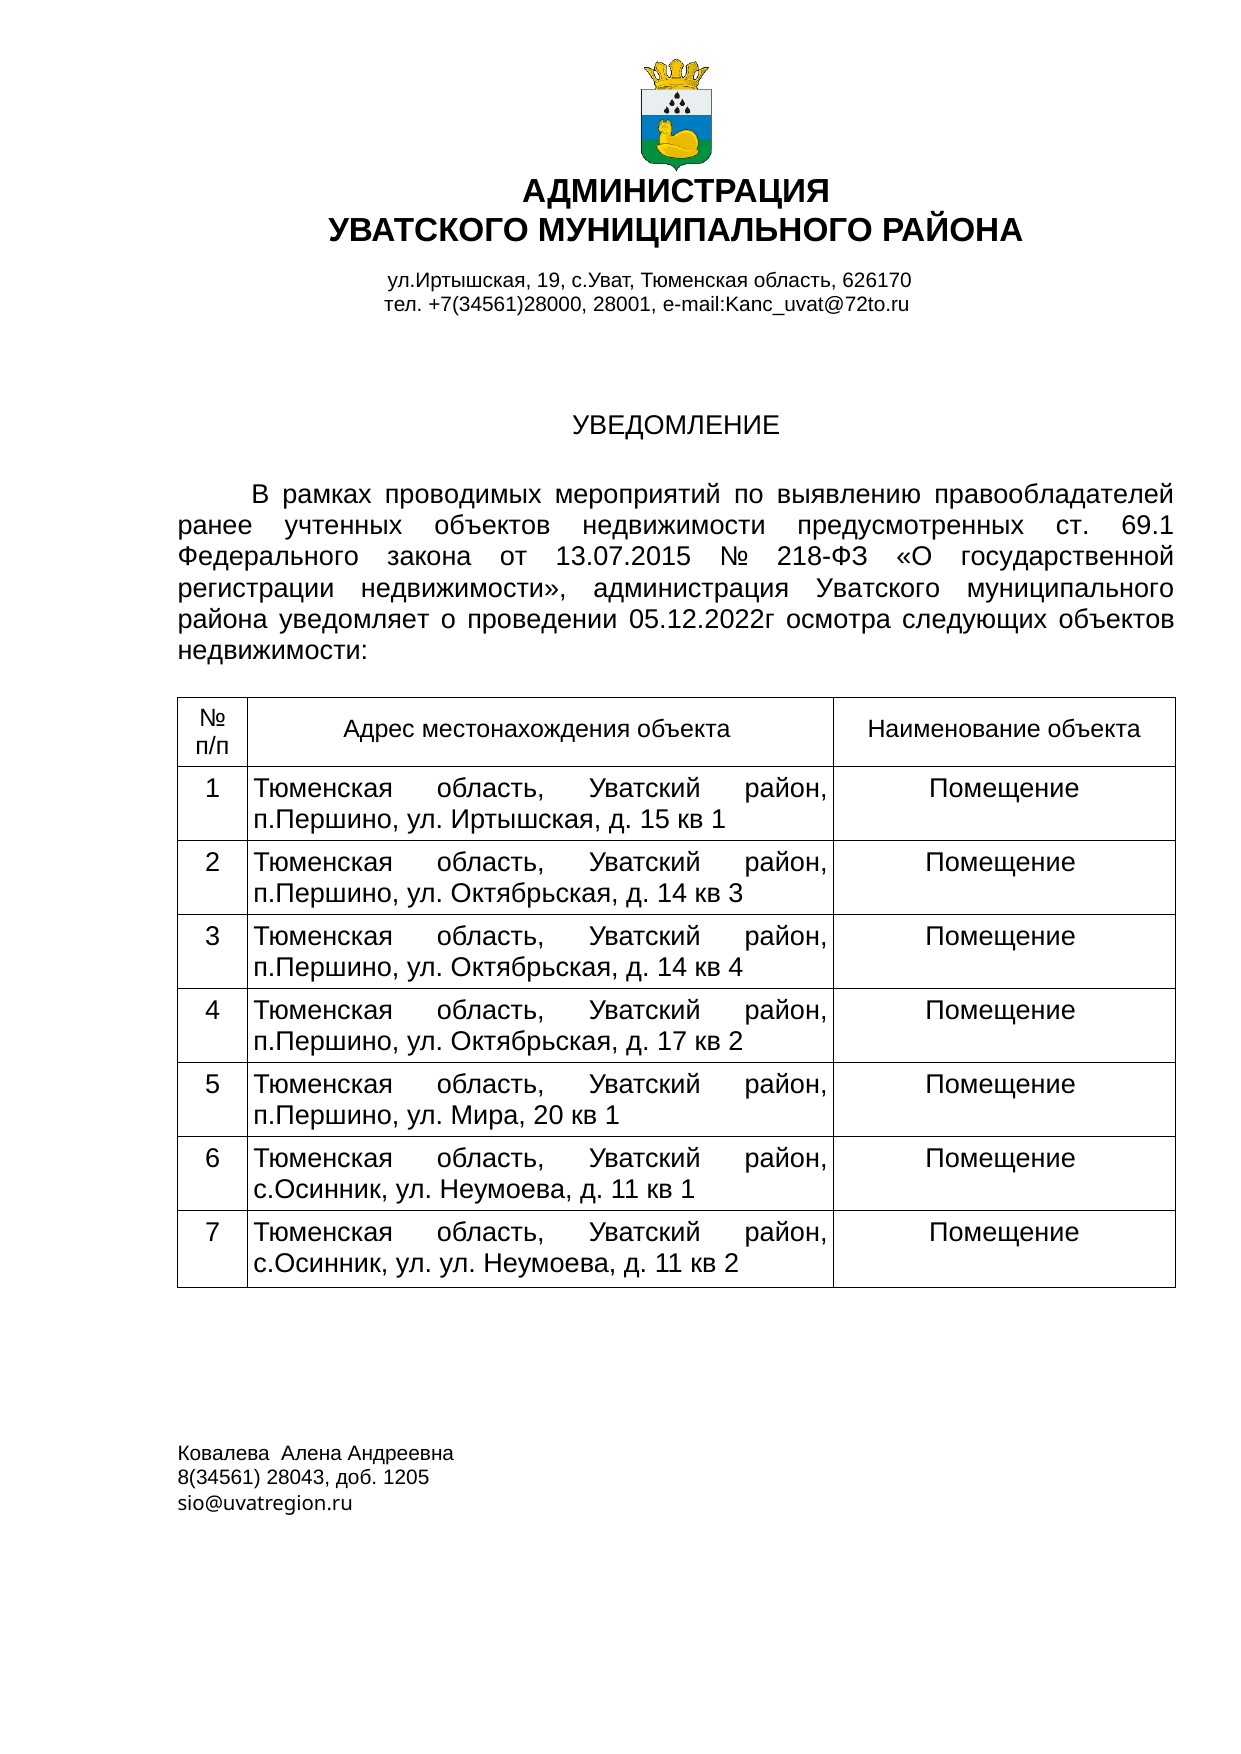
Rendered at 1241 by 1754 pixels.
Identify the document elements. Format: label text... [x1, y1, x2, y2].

table_cell Тюменская область, Уватский район, с.Осинник, ул. Неумоева, д. 11 кв 1 [248, 1137, 833, 1210]
table_cell Тюменская область, Уватский район, п.Першино, ул. Октябрьская, д. 14 кв 4 [248, 915, 833, 988]
table_cell Тюменская область, Уватский район, п.Першино, ул. Мира, 20 кв 1 [248, 1063, 833, 1136]
picture [640, 59, 712, 172]
table_header ул.Иртышская, 19, с.Уват, Тюменская область, 626170 тел. +7(34561)28000, 28001, e-mail:Kanc_uvat@72to.ru [177, 268, 1122, 316]
table_cell 3 [178, 915, 247, 988]
table_cell Помещение [834, 1211, 1175, 1287]
table_cell Тюменская область, Уватский район, п.Першино, ул. Октябрьская, д. 14 кв 3 [248, 841, 833, 914]
table_cell Помещение [834, 767, 1175, 840]
table_cell Помещение [834, 841, 1175, 914]
text В рамках проводимых мероприятий по выявлению правообладателей ранее учтенных объектов недвижимости предусмотренных ст. 69.1 Федерального закона от 13.07.2015 № 218-ФЗ «О государственной регистрации недвижимости», администрация Уватского муниципального района уведомляет о проведении 05.12.2022г осмотра следующих объектов недвижимости: [177, 478, 1175, 665]
table_cell 4 [178, 989, 247, 1062]
table_cell 6 [178, 1137, 247, 1210]
table_cell Помещение [834, 1063, 1175, 1136]
table_header Наименование объекта [834, 698, 1175, 766]
text 8(34561) 28043, доб. 1205 [177, 1465, 1175, 1489]
table_cell Помещение [834, 989, 1175, 1062]
picture [640, 122, 653, 136]
table_cell Тюменская область, Уватский район, п.Першино, ул. Октябрьская, д. 17 кв 2 [248, 989, 833, 1062]
table_cell Тюменская область, Уватский район, п.Першино, ул. Иртышская, д. 15 кв 1 [248, 767, 833, 840]
text УВЕДОМЛЕНИЕ [177, 409, 1175, 440]
table_header № п/п [178, 698, 247, 766]
table_cell 2 [178, 841, 247, 914]
text Ковалева Алена Андреевна [177, 1441, 1175, 1465]
text sio@uvatregion.ru [177, 1489, 1175, 1516]
table_cell Помещение [834, 1137, 1175, 1210]
table_cell 5 [178, 1063, 247, 1136]
table_header Адрес местонахождения объекта [248, 698, 833, 766]
table_cell 1 [178, 767, 247, 840]
table_cell 7 [178, 1211, 247, 1287]
table_cell Тюменская область, Уватский район, с.Осинник, ул. ул. Неумоева, д. 11 кв 2 [248, 1211, 833, 1287]
table_cell Помещение [834, 915, 1175, 988]
table_header АДМИНИСТРАЦИЯ УВАТСКОГО МУНИЦИПАЛЬНОГО РАЙОНА [314, 172, 1038, 248]
